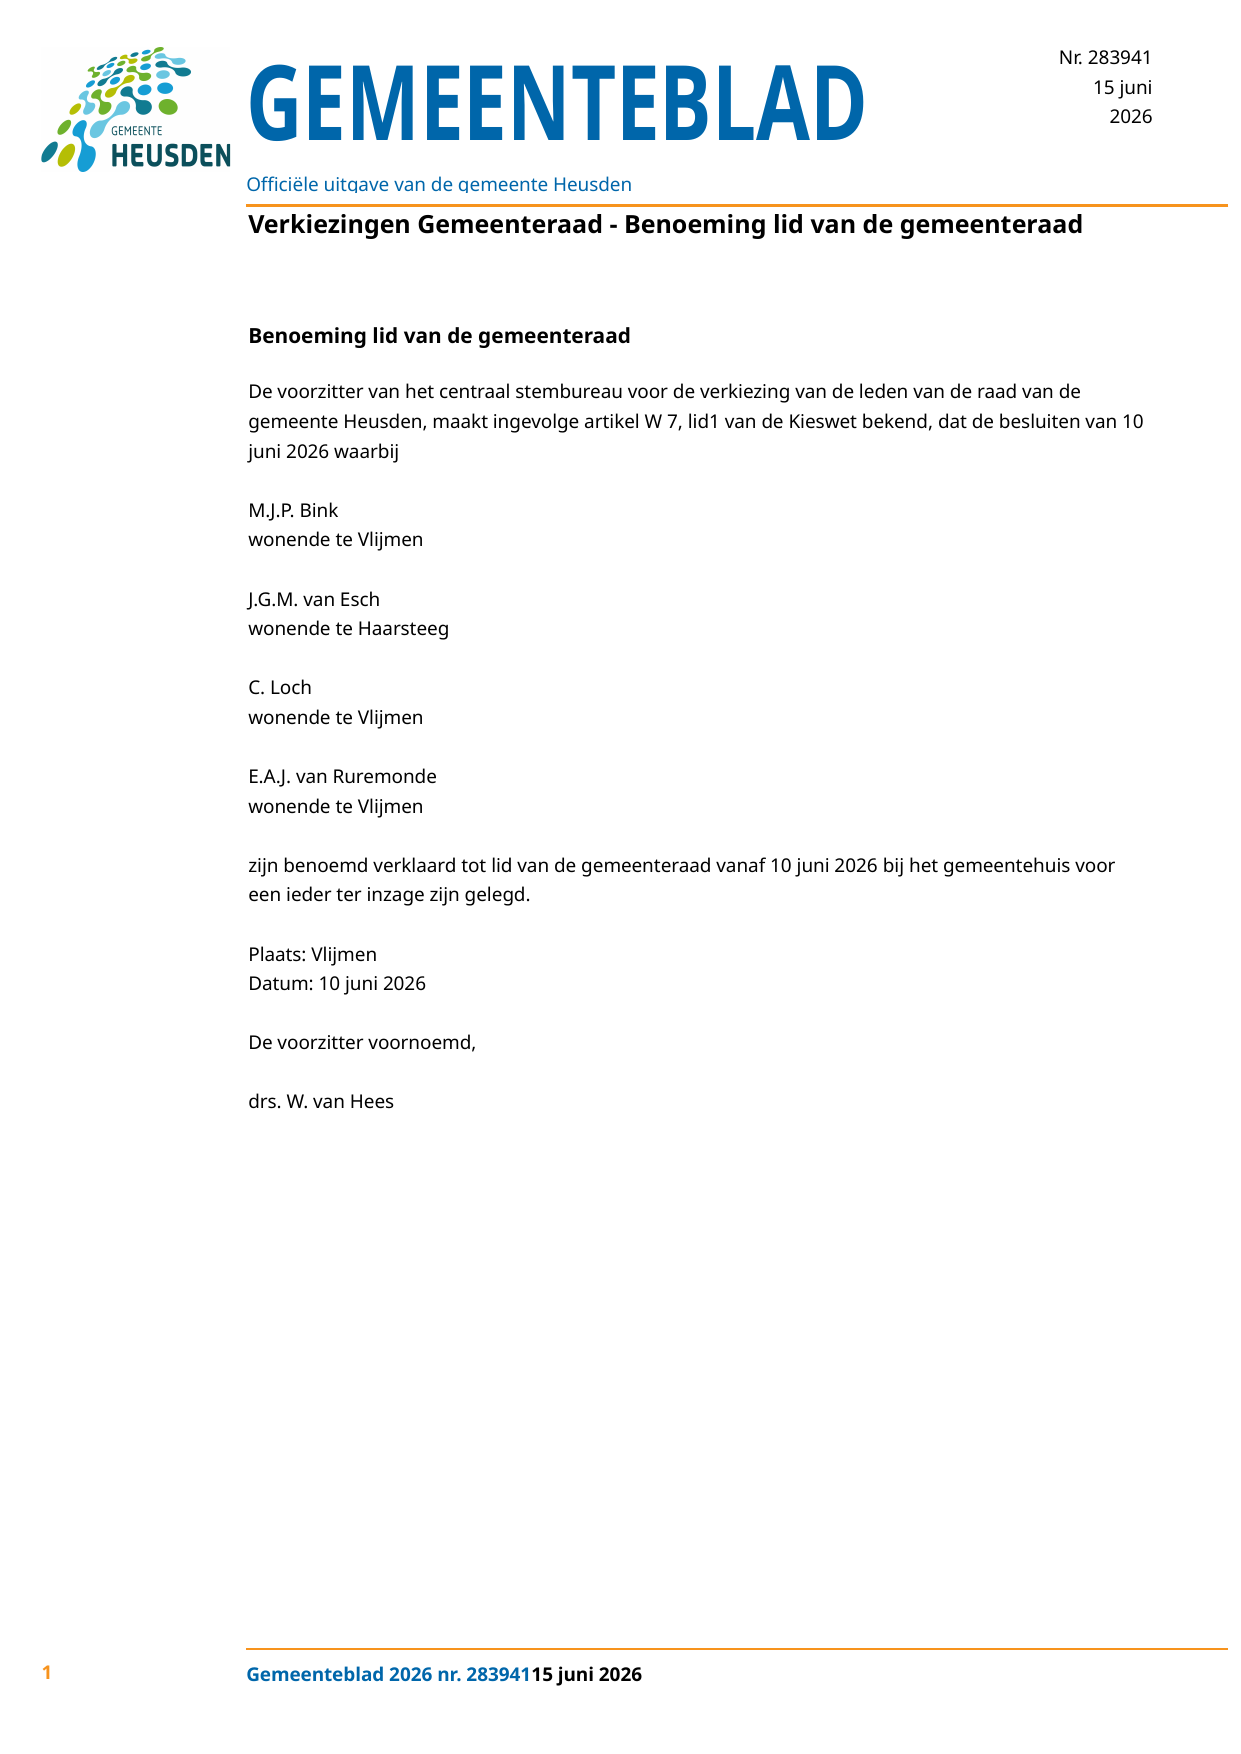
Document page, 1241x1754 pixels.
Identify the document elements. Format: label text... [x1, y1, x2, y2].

text De voorzitter voornoemd, [248, 1029, 1152, 1055]
picture [41, 47, 231, 172]
text wonende te Vlijmen [248, 793, 1152, 819]
text De voorzitter van het centraal stembureau voor de verkiezing van de leden van de raad van de gemeente Heusden, maakt ingevolge artikel W 7, lid1 van de Kieswet bekend, dat de besluiten van 10 juni 2026 waarbij [248, 379, 1152, 464]
text Verkiezingen Gemeenteraad - Benoeming lid van de gemeenteraad [248, 207, 1152, 241]
text wonende te Vlijmen [248, 527, 1152, 552]
text zijn benoemd verklaard tot lid van de gemeenteraad vanaf 10 juni 2026 bij het gemeentehuis voor een ieder ter inzage zijn gelegd. [248, 852, 1152, 907]
text wonende te Haarsteeg [248, 615, 1152, 641]
text J.G.M. van Esch [248, 586, 1152, 612]
text M.J.P. Bink [248, 497, 1152, 523]
text Plaats: Vlijmen [248, 941, 1152, 967]
text Datum: 10 juni 2026 [248, 970, 1152, 996]
text E.A.J. van Ruremonde [248, 763, 1152, 789]
text Benoeming lid van de gemeenteraad [248, 321, 1152, 349]
text C. Loch [248, 674, 1152, 700]
text drs. W. van Hees [248, 1089, 1152, 1114]
text wonende te Vlijmen [248, 704, 1152, 730]
